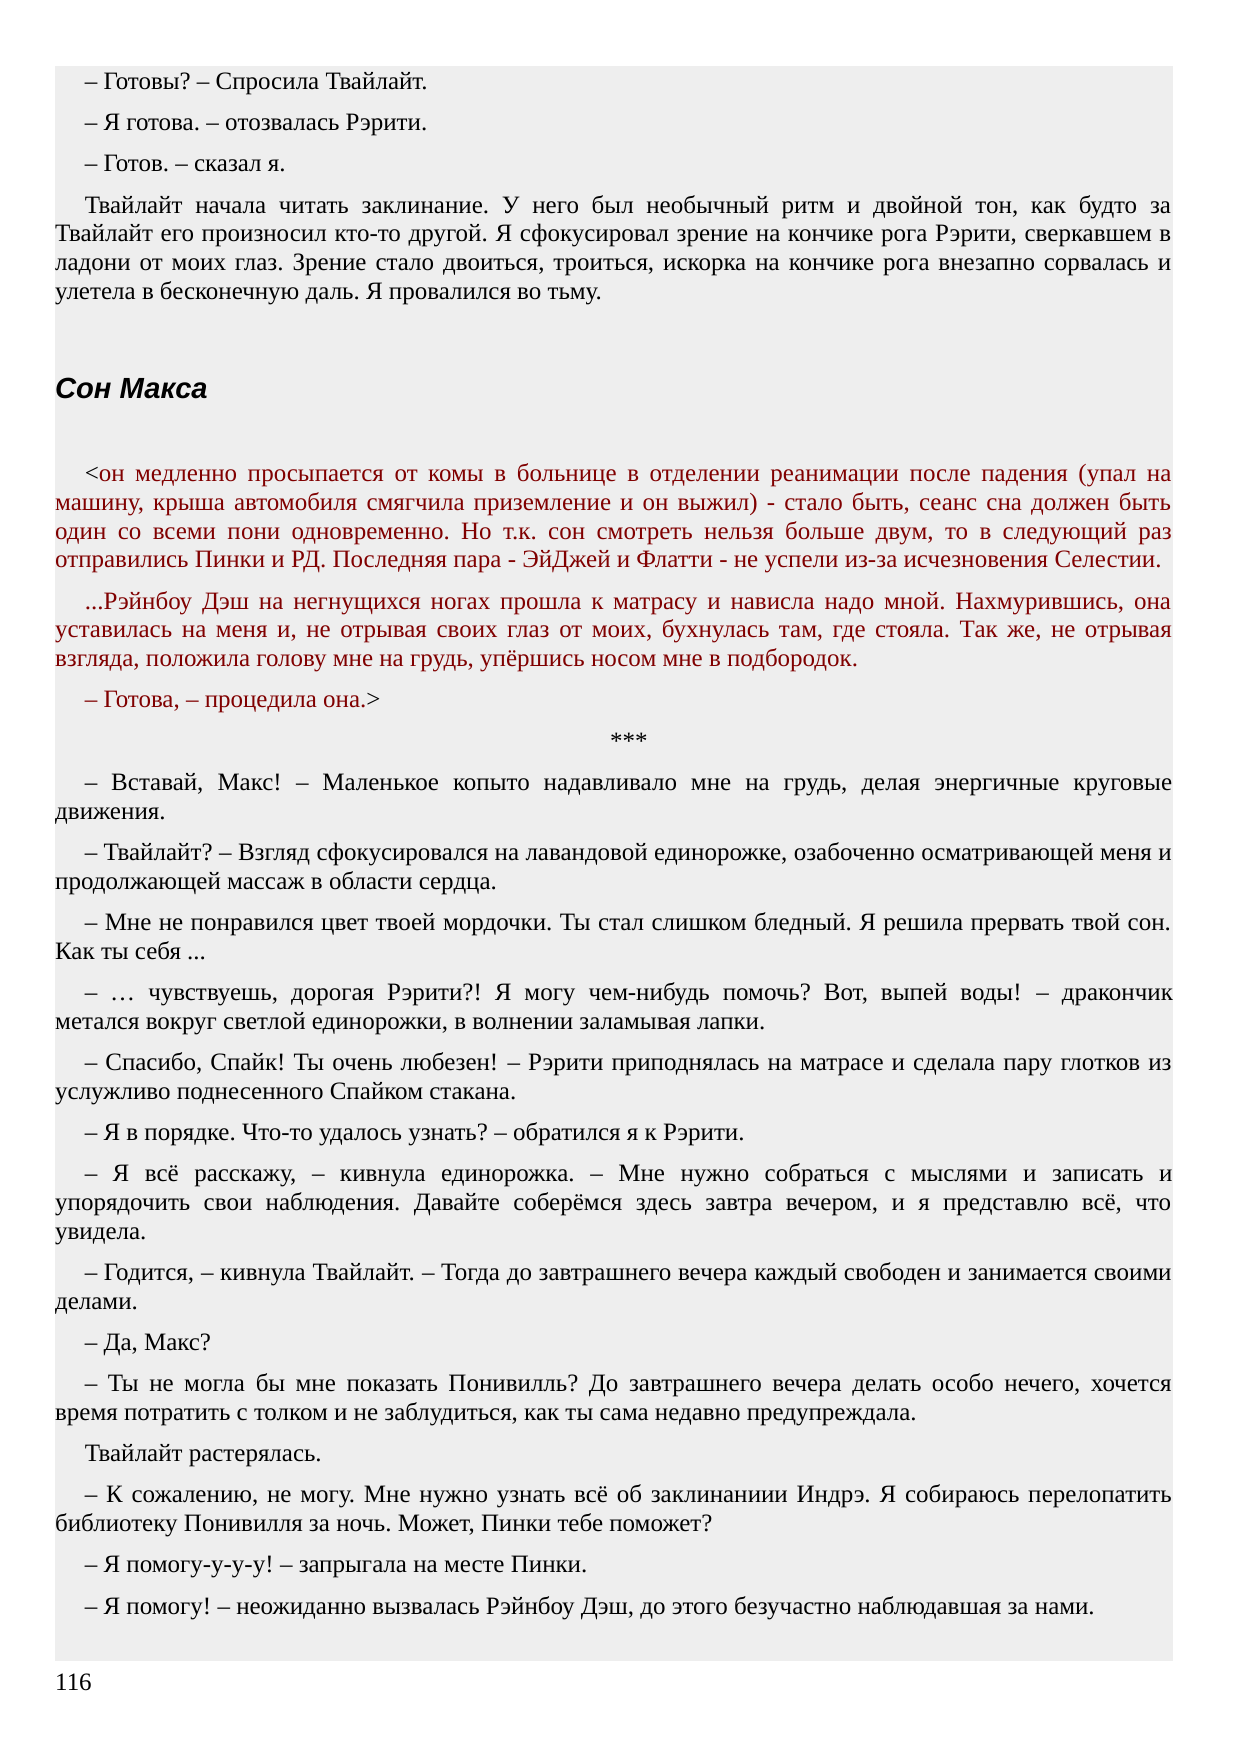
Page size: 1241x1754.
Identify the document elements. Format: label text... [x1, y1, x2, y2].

text ...Рэйнбоу Дэш на негнущихся ногах прошла к матрасу и нависла надо мной. Нахмурившись, она уставилась на меня и, не отрывая своих глаз от моих, бухнулась там, где стояла. Так же, не отрывая взгляда, положила голову мне на грудь, упёршись носом мне в подбородок. [55, 586, 1173, 672]
text – Годится, – кивнула Твайлайт. – Тогда до завтрашнего вечера каждый свободен и занимается своими делами. [55, 1257, 1173, 1314]
text – Я помогу! – неожиданно вызвалась Рэйнбоу Дэш, до этого безучастно наблюдавшая за нами. [55, 1591, 1173, 1619]
subtitle Сон Макса [55, 371, 1173, 404]
text – Твайлайт? – Взгляд сфокусировался на лавандовой единорожке, озабоченно осматривающей меня и продолжающей массаж в области сердца. [55, 837, 1173, 894]
text – Я помогу-у-у-у! – запрыгала на месте Пинки. [55, 1549, 1173, 1578]
text – К сожалению, не могу. Мне нужно узнать всё об заклинаниии Индрэ. Я собираюсь перелопатить библиотеку Понивилля за ночь. Может, Пинки тебе поможет? [55, 1479, 1173, 1537]
text – Спасибо, Спайк! Ты очень любезен! – Рэрити приподнялась на матрасе и сделала пару глотков из услужливо поднесенного Спайком стакана. [55, 1047, 1173, 1104]
text – Ты не могла бы мне показать Понивилль? До завтрашнего вечера делать особо нечего, хочется время потратить с толком и не заблудиться, как ты сама недавно предупреждала. [55, 1368, 1173, 1426]
text – Мне не понравился цвет твоей мордочки. Ты стал слишком бледный. Я решила прервать твой сон. Как ты себя ... [55, 907, 1173, 964]
text – Готов. – сказал я. [55, 148, 1173, 177]
text <он медленно просыпается от комы в больнице в отделении реанимации после падения (упал на машину, крыша автомобиля смягчила приземление и он выжил) - стало быть, сеанс сна должен быть один со всеми пони одновременно. Но т.к. сон смотреть нельзя больше двум, то в следующий раз отправились Пинки и РД. Последняя пара - ЭйДжей и Флатти - не успели из-за исчезновения Селестии. [55, 458, 1173, 573]
text – Вставай, Макс! – Маленькое копыто надавливало мне на грудь, делая энергичные круговые движения. [55, 767, 1173, 824]
text *** [55, 726, 1173, 754]
text Твайлайт растерялась. [55, 1438, 1173, 1467]
text – Готовы? – Спросила Твайлайт. [55, 66, 1173, 95]
text – Да, Макс? [55, 1327, 1173, 1356]
text – Я всё расскажу, – кивнула единорожка. – Мне нужно собраться с мыслями и записать и упорядочить свои наблюдения. Давайте соберёмся здесь завтра вечером, и я представлю всё, что увидела. [55, 1158, 1173, 1244]
text – … чувствуешь, дорогая Рэрити?! Я могу чем-нибудь помочь? Вот, выпей воды! – дракончик метался вокруг светлой единорожки, в волнении заламывая лапки. [55, 977, 1173, 1034]
text – Я в порядке. Что-то удалось узнать? – обратился я к Рэрити. [55, 1117, 1173, 1146]
text – Готова, – процедила она.> [55, 684, 1173, 713]
text Твайлайт начала читать заклинание. У него был необычный ритм и двойной тон, как будто за Твайлайт его произносил кто-то другой. Я сфокусировал зрение на кончике рога Рэрити, сверкавшем в ладони от моих глаз. Зрение стало двоиться, троиться, искорка на кончике рога внезапно сорвалась и улетела в бесконечную даль. Я провалился во тьму. [55, 190, 1173, 305]
text – Я готова. – отозвалась Рэрити. [55, 107, 1173, 136]
